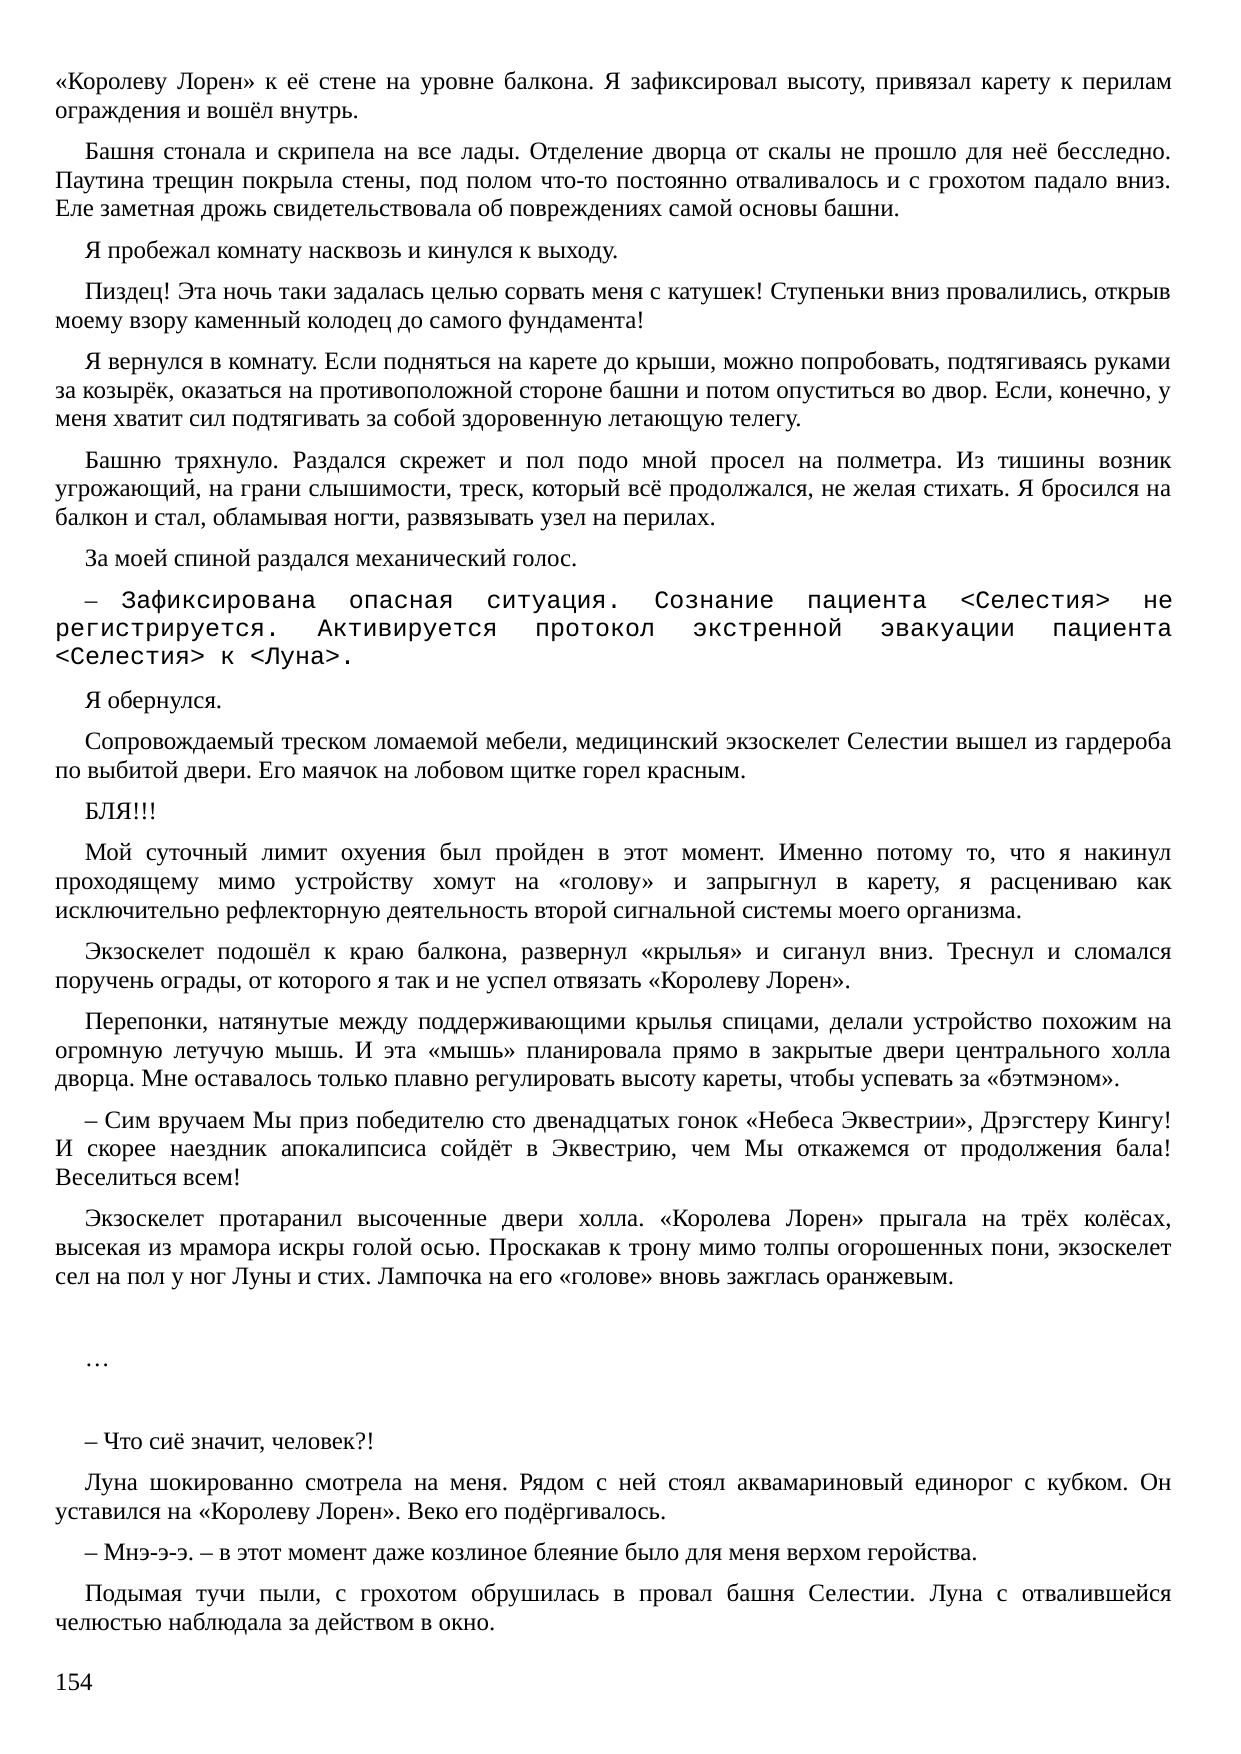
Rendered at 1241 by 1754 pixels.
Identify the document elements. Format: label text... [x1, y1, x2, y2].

text Экзоскелет подошёл к краю балкона, развернул «крылья» и сиганул вниз. Треснул и сломался поручень ограды, от которого я так и не успел отвязать «Королеву Лорен». [55, 936, 1173, 993]
text – Зафиксирована опасная ситуация. Сознание пациента <Селестия> не регистрируется. Активируется протокол экстренной эвакуации пациента <Селестия> к <Луна>. [55, 585, 1173, 672]
text За моей спиной раздался механический голос. [55, 543, 1173, 572]
text – Сим вручаем Мы приз победителю сто двенадцатых гонок «Небеса Эквестрии», Дрэгстеру Кингу! И скорее наездник апокалипсиса сойдёт в Эквестрию, чем Мы откажемся от продолжения бала! Веселиться всем! [55, 1105, 1173, 1191]
text – Мнэ-э-э. – в этот момент даже козлиное блеяние было для меня верхом геройства. [55, 1537, 1173, 1566]
text Подымая тучи пыли, с грохотом обрушилась в провал башня Селестии. Луна с отвалившейся челюстью наблюдала за действом в окно. [55, 1578, 1173, 1636]
text Башню тряхнуло. Раздался скрежет и пол подо мной просел на полметра. Из тишины возник угрожающий, на грани слышимости, треск, который всё продолжался, не желая стихать. Я бросился на балкон и стал, обламывая ногти, развязывать узел на перилах. [55, 445, 1173, 531]
text Луна шокированно смотрела на меня. Рядом с ней стоял аквамариновый единорог с кубком. Он уставился на «Королеву Лорен». Веко его подёргивалось. [55, 1467, 1173, 1525]
text Башня стонала и скрипела на все лады. Отделение дворца от скалы не прошло для неё бесследно. Паутина трещин покрыла стены, под полом что-то постоянно отваливалось и с грохотом падало вниз. Еле заметная дрожь свидетельствовала об повреждениях самой основы башни. [55, 136, 1173, 222]
text Я пробежал комнату насквозь и кинулся к выходу. [55, 235, 1173, 263]
text Я обернулся. [55, 685, 1173, 713]
text Я вернулся в комнату. Если подняться на карете до крыши, можно попробовать, подтягиваясь руками за козырёк, оказаться на противоположной стороне башни и потом опуститься во двор. Если, конечно, у меня хватит сил подтягивать за собой здоровенную летающую телегу. [55, 346, 1173, 432]
text Перепонки, натянутые между поддерживающими крылья спицами, делали устройство похожим на огромную летучую мышь. И эта «мышь» планировала прямо в закрытые двери центрального холла дворца. Мне оставалось только плавно регулировать высоту кареты, чтобы успевать за «бэтмэном». [55, 1006, 1173, 1092]
text «Королеву Лорен» к её стене на уровне балкона. Я зафиксировал высоту, привязал карету к перилам ограждения и вошёл внутрь. [55, 66, 1173, 123]
text Пиздец! Эта ночь таки задалась целью сорвать меня с катушек! Ступеньки вниз провалились, открыв моему взору каменный колодец до самого фундамента! [55, 276, 1173, 333]
text Сопровождаемый треском ломаемой мебели, медицинский экзоскелет Селестии вышел из гардероба по выбитой двери. Его маячок на лобовом щитке горел красным. [55, 726, 1173, 783]
text … [55, 1343, 1173, 1372]
text БЛЯ!!! [55, 796, 1173, 825]
text Мой суточный лимит охуения был пройден в этот момент. Именно потому то, что я накинул проходящему мимо устройству хомут на «голову» и запрыгнул в карету, я расцениваю как исключительно рефлекторную деятельность второй сигнальной системы моего организма. [55, 837, 1173, 923]
text Экзоскелет протаранил высоченные двери холла. «Королева Лорен» прыгала на трёх колёсах, высекая из мрамора искры голой осью. Проскакав к трону мимо толпы огорошенных пони, экзоскелет сел на пол у ног Луны и стих. Лампочка на его «голове» вновь зажглась оранжевым. [55, 1203, 1173, 1290]
text – Что сиё значит, человек?! [55, 1426, 1173, 1455]
